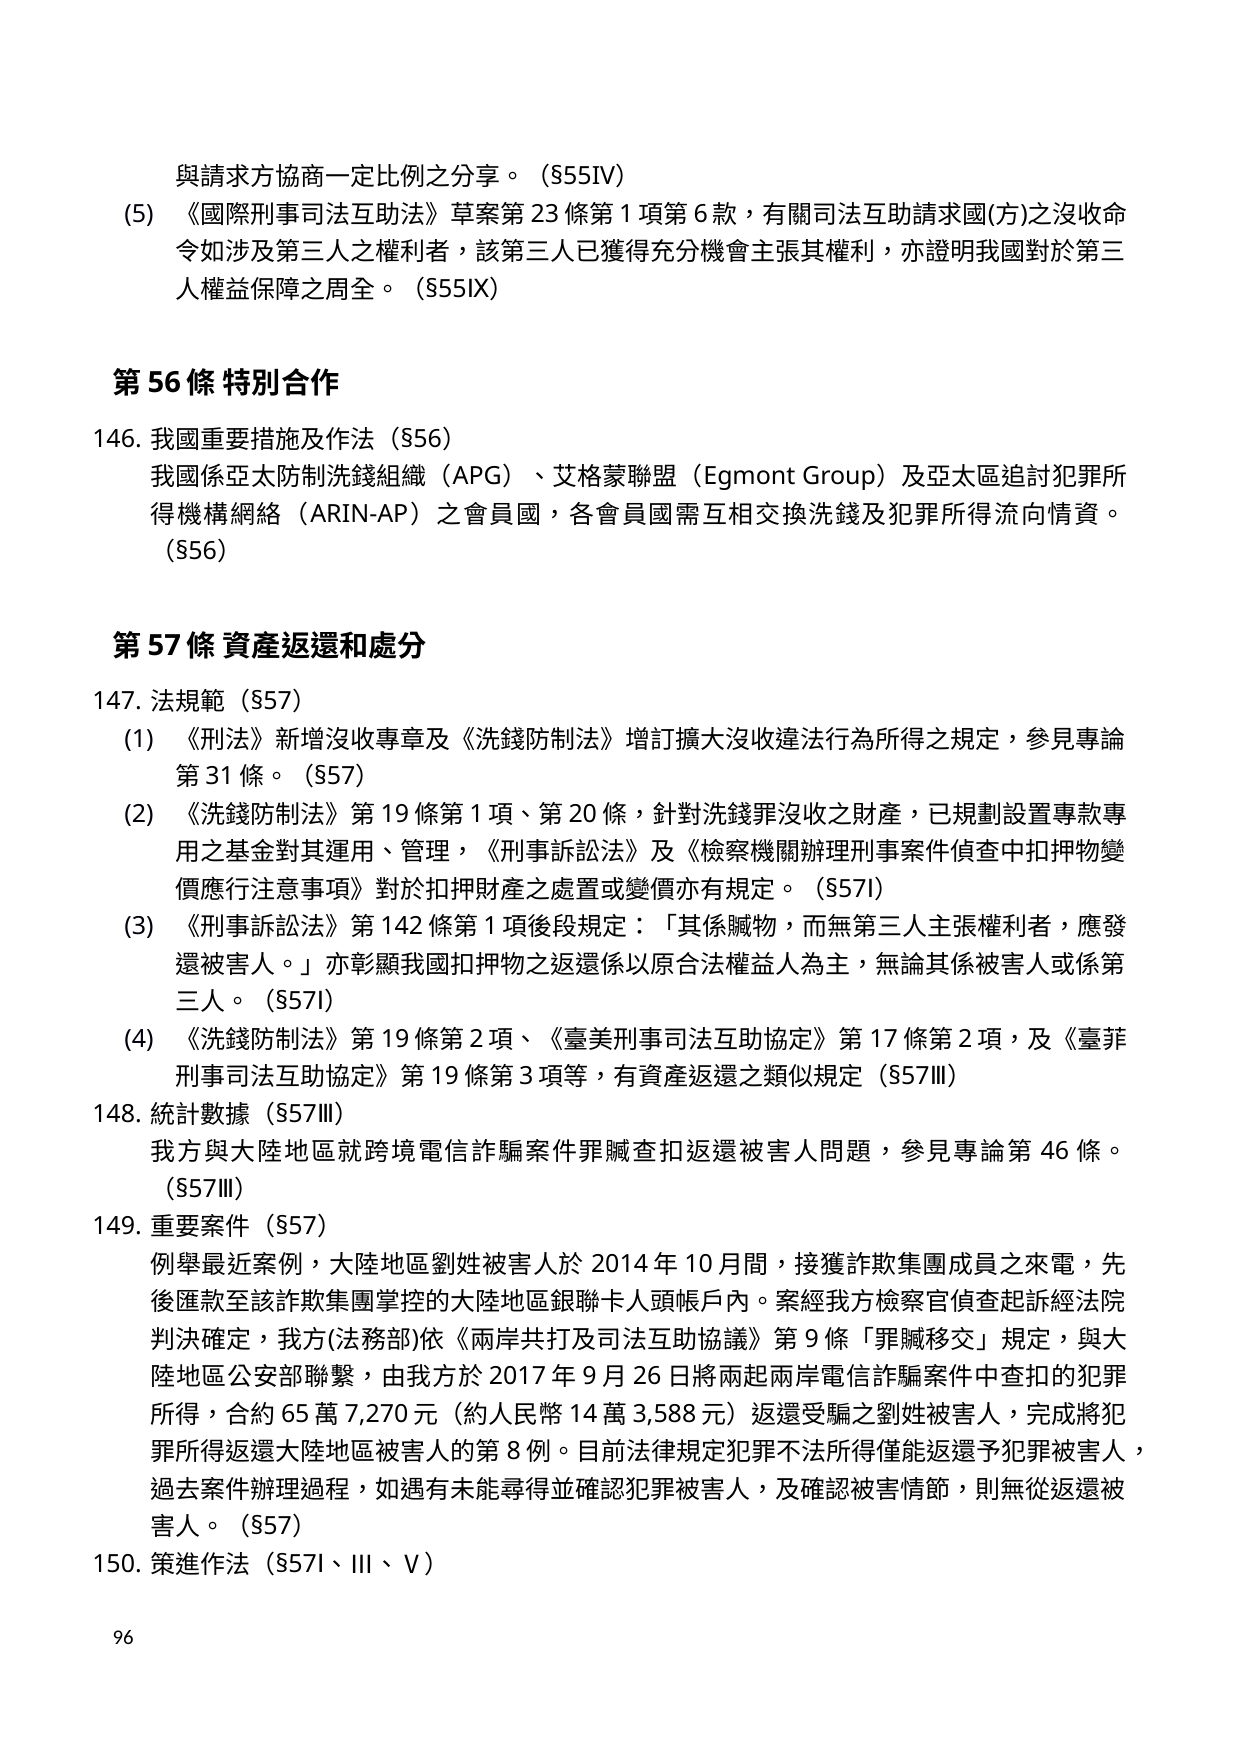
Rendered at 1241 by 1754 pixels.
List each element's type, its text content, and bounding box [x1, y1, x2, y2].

text 第56條 特別合作 [112, 337, 1131, 412]
list 策進作法（§57Ⅰ、Ⅲ、Ⅴ） [92, 1537, 1128, 1575]
list 我國重要措施及作法（§56） [92, 412, 1128, 450]
list 《刑法》新增沒收專章及《洗錢防制法》增訂擴大沒收違法行為所得之規定，參見專論第31條。（§57） [124, 712, 1128, 787]
list 《國際刑事司法互助法》草案第23條第1項第6款，有關司法互助請求國(方)之沒收命令如涉及第三人之權利者，該第三人已獲得充分機會主張其權利，亦證明我國對於第三人權益保障之周全。（§55Ⅸ） [124, 187, 1128, 300]
list 統計數據（§57Ⅲ） [92, 1087, 1128, 1125]
list 我國係亞太防制洗錢組織（APG）、艾格蒙聯盟（Egmont Group）及亞太區追討犯罪所得機構網絡（ARIN-AP）之會員國，各會員國需互相交換洗錢及犯罪所得流向情資。（§56） [150, 450, 1128, 562]
text 第57條 資產返還和處分 [112, 600, 1131, 675]
list 法規範（§57） [92, 675, 1128, 712]
list 與請求方協商一定比例之分享。（§55IV） [124, 150, 1128, 187]
list 我方與大陸地區就跨境電信詐騙案件罪贓查扣返還被害人問題，參見專論第46條。（§57Ⅲ） [150, 1125, 1128, 1200]
list 《洗錢防制法》第19條第1項、第20條，針對洗錢罪沒收之財產，已規劃設置專款專用之基金對其運用、管理，《刑事訴訟法》及《檢察機關辦理刑事案件偵查中扣押物變價應行注意事項》對於扣押財產之處置或變價亦有規定。（§57Ⅰ） [124, 787, 1128, 900]
list 《刑事訴訟法》第142條第1項後段規定：「其係贓物，而無第三人主張權利者，應發還被害人。」亦彰顯我國扣押物之返還係以原合法權益人為主，無論其係被害人或係第三人。（§57Ⅰ） [124, 900, 1128, 1012]
list 《洗錢防制法》第19條第2項、《臺美刑事司法互助協定》第17條第2項，及《臺菲刑事司法互助協定》第19條第3項等，有資產返還之類似規定（§57Ⅲ） [124, 1012, 1128, 1087]
list 例舉最近案例，大陸地區劉姓被害人於2014年10月間，接獲詐欺集團成員之來電，先後匯款至該詐欺集團掌控的大陸地區銀聯卡人頭帳戶內。案經我方檢察官偵查起訴經法院判決確定，我方(法務部)依《兩岸共打及司法互助協議》第9條「罪贓移交」規定，與大陸地區公安部聯繫，由我方於2017年9月26日將兩起兩岸電信詐騙案件中查扣的犯罪所得，合約65萬7,270元（約人民幣14萬3,588元）返還受騙之劉姓被害人，完成將犯罪所得返還大陸地區被害人的第8例。目前法律規定犯罪不法所得僅能返還予犯罪被害人，過去案件辦理過程，如遇有未能尋得並確認犯罪被害人，及確認被害情節，則無從返還被害人。（§57） [150, 1237, 1128, 1537]
list 重要案件（§57） [92, 1200, 1128, 1237]
